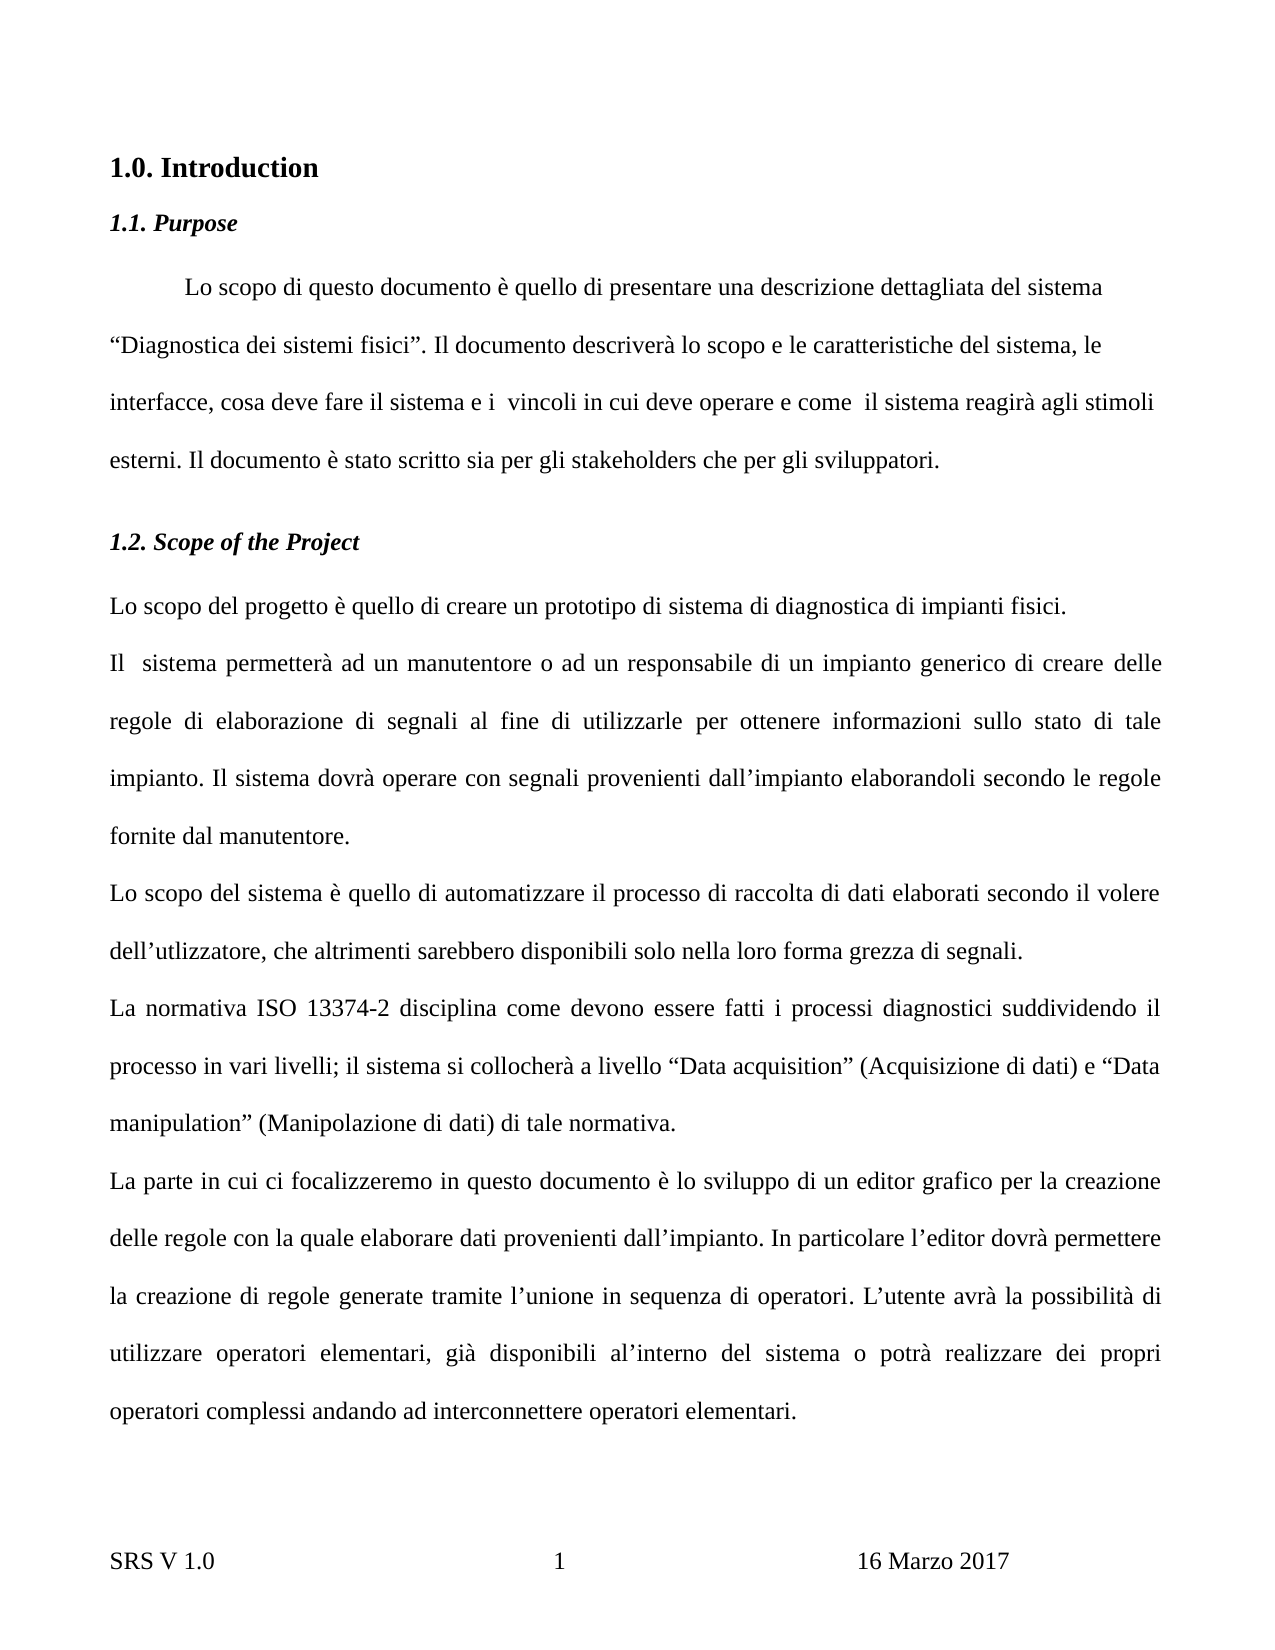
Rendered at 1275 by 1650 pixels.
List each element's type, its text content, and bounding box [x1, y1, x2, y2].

text Lo scopo di questo documento è quello di presentare una descrizione dettagliata del sistema “Diagnostica dei sistemi fisici”. Il documento descriverà lo scopo e le caratteristiche del sistema, le interfacce, cosa deve fare il sistema e i vincoli in cui deve operare e come il sistema reagirà agli stimoli esterni. Il documento è stato scritto sia per gli stakeholders che per gli sviluppatori. [109, 272, 1162, 473]
text La normativa ISO 13374-2 disciplina come devono essere fatti i processi diagnostici suddividendo il processo in vari livelli; il sistema si collocherà a livello “Data acquisition” (Acquisizione di dati) e “Data manipulation” (Manipolazione di dati) di tale normativa. [109, 993, 1162, 1137]
text Il sistema permetterà ad un manutentore o ad un responsabile di un impianto generico di creare delle regole di elaborazione di segnali al fine di utilizzarle per ottenere informazioni sullo stato di tale impianto. Il sistema dovrà operare con segnali provenienti dall’impianto elaborandoli secondo le regole fornite dal manutentore. [109, 648, 1162, 850]
subtitle 1.0. Introduction [109, 150, 1162, 183]
subtitle 1.2. Scope of the Project [109, 527, 1162, 556]
text La parte in cui ci focalizzeremo in questo documento è lo sviluppo di un editor grafico per la creazione delle regole con la quale elaborare dati provenienti dall’impianto. In particolare l’editor dovrà permettere la creazione di regole generate tramite l’unione in sequenza di operatori. L’utente avrà la possibilità di utilizzare operatori elementari, già disponibili al’interno del sistema o potrà realizzare dei propri operatori complessi andando ad interconnettere operatori elementari. [109, 1166, 1162, 1425]
text Lo scopo del sistema è quello di automatizzare il processo di raccolta di dati elaborati secondo il volere dell’utlizzatore, che altrimenti sarebbero disponibili solo nella loro forma grezza di segnali. [109, 878, 1162, 965]
text Lo scopo del progetto è quello di creare un prototipo di sistema di diagnostica di impianti fisici. [109, 591, 1162, 620]
subtitle 1.1. Purpose [109, 208, 1162, 237]
